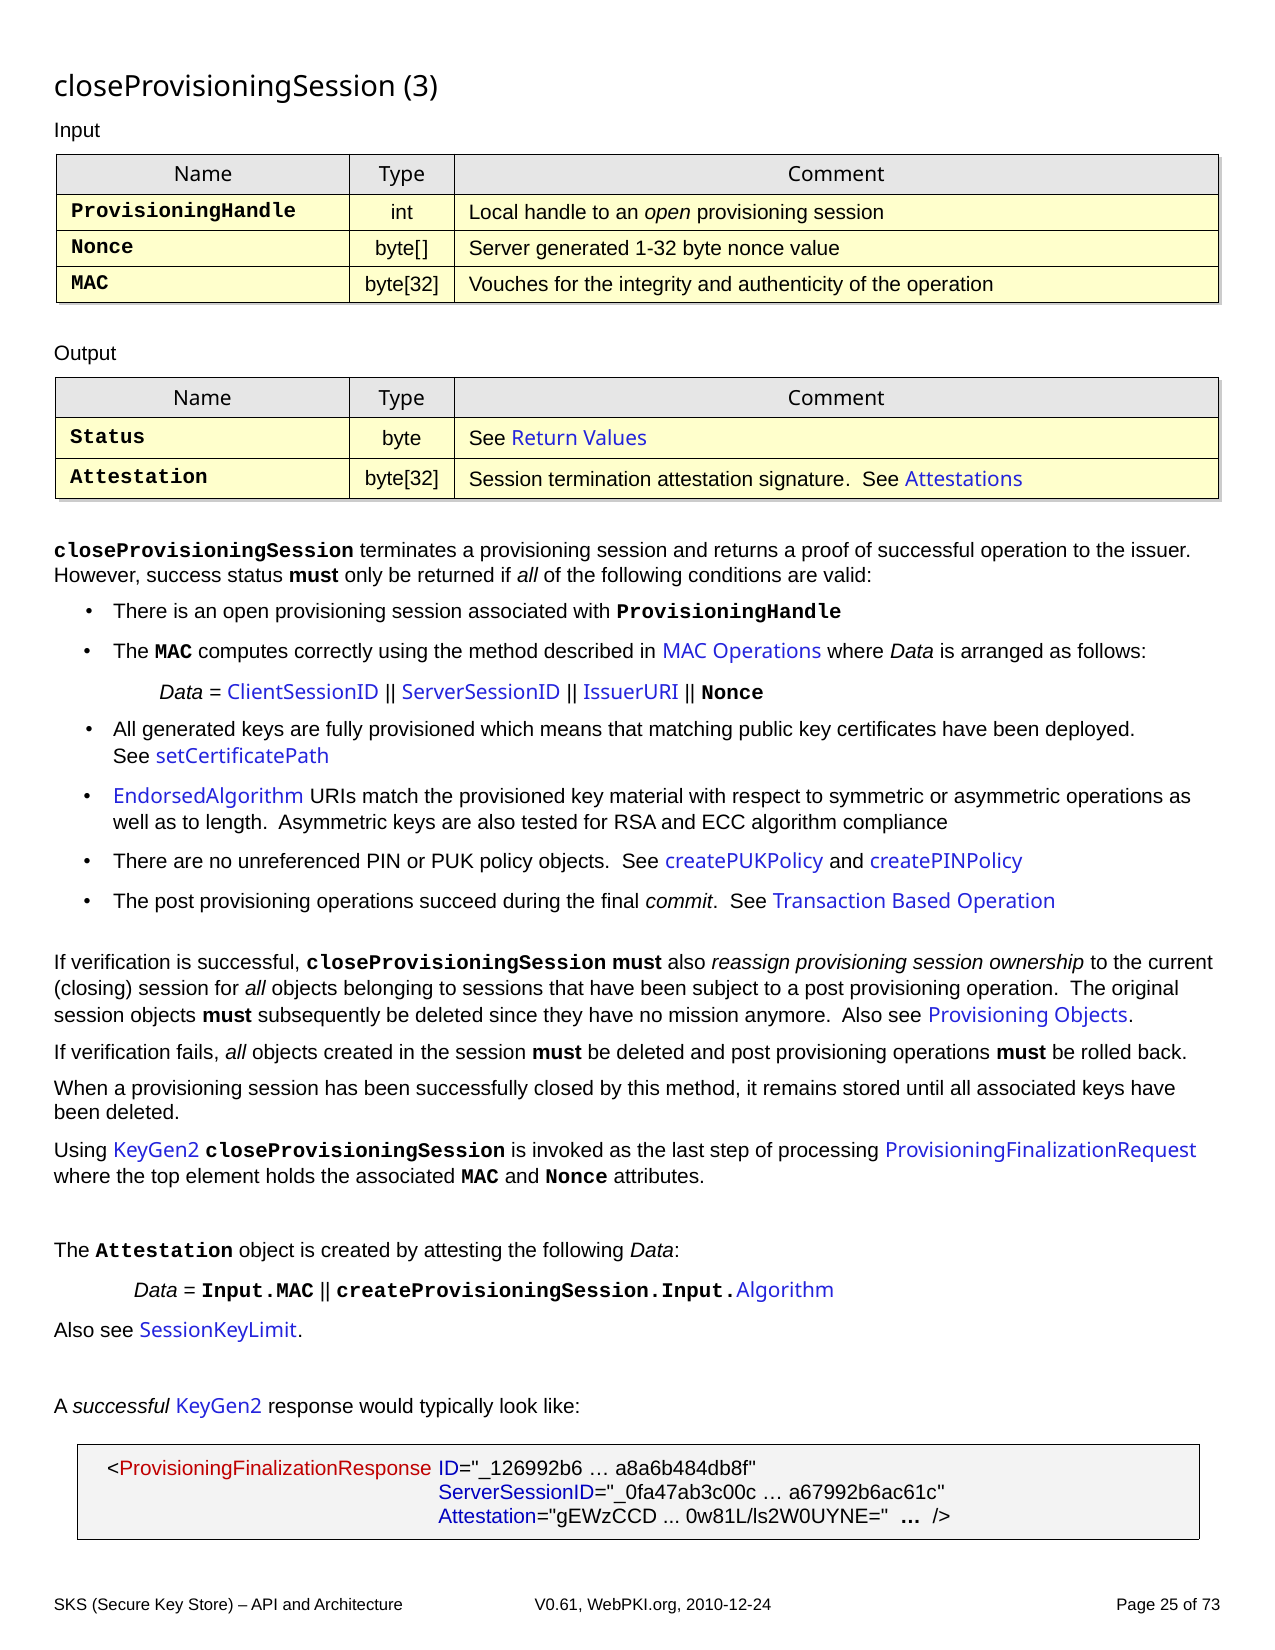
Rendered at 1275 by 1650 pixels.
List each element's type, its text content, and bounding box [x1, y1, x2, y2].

text A successful KeyGen2 response would typically look like: [54, 1391, 1221, 1420]
table_cell See Return Values [455, 418, 1218, 458]
text When a provisioning session has been successfully closed by this method, it remains stored until all associated keys have been deleted. [54, 1076, 1221, 1124]
table_cell Local handle to an open provisioning session [455, 195, 1218, 230]
table_header Comment [455, 155, 1218, 194]
text Input [54, 118, 1221, 142]
text If verification fails, all objects created in the session must be deleted and post provisioning operations must be rolled back. [54, 1040, 1221, 1064]
table_header Type [350, 378, 454, 417]
table_cell byte⁮[32] [350, 267, 454, 302]
list The MAC computes correctly using the method described in MAC Operations where Data is arranged as follows: [83, 637, 1221, 665]
list All generated keys are fully provisioned which means that matching public key certificates have been deployed. See setCertificatePath [85, 717, 1221, 770]
table_cell byte[ ] [350, 231, 454, 266]
list Data = ClientSessionID || ServerSessionID || IssuerURI || Nonce [83, 677, 1221, 706]
list There are no unreferenced PIN or PUK policy objects. See createPUKPolicy and createPINPolicy [83, 846, 1221, 874]
table_cell Server generated 1-32 byte nonce value [455, 231, 1218, 266]
table_cell Attestation [56, 459, 349, 498]
list EndorsedAlgorithm URIs match the provisioned key material with respect to symmetric or asymmetric operations as well as to length. Asymmetric keys are also tested for RSA and ECC algorithm compliance [83, 782, 1221, 834]
text closeProvisioningSession terminates a provisioning session and returns a proof of successful operation to the issuer. However, success status must only be returned if all of the following conditions are valid: [54, 537, 1221, 587]
table_cell int [350, 195, 454, 230]
text Output [54, 341, 1221, 365]
text Data = Input.MAC || createProvisioningSession.Input.Algorithm [54, 1275, 1221, 1303]
table_header Name [57, 155, 349, 194]
list The post provisioning operations succeed during the final commit. See Transaction Based Operation [83, 886, 1221, 914]
table_cell ProvisioningHandle [57, 195, 349, 230]
table_cell Nonce [57, 231, 349, 266]
table_header Name [56, 378, 349, 417]
text Using KeyGen2 closeProvisioningSession is invoked as the last step of processing ProvisioningFinalizationRequest where the top element holds the associated MAC and Nonce attributes. [54, 1136, 1221, 1190]
list There is an open provisioning session associated with ProvisioningHandle [85, 599, 1221, 625]
table_header Comment [455, 378, 1218, 417]
table_cell MAC [57, 267, 349, 302]
table_cell Session termination attestation signature. See Attestations [455, 459, 1218, 498]
table_header Type [350, 155, 454, 194]
text Also see SessionKeyLimit. [54, 1315, 1221, 1344]
table_header <ProvisioningFinalizationResponse ID="_126992b6 … a8a6b484db8f" ServerSessionID="_0fa47ab3c00c … a67992b6ac61c" Attestation="gEWzCCD ... 0w81L/ls2W0UYNE=" … /> [78, 1445, 1199, 1539]
table_cell Status [56, 418, 349, 458]
text The Attestation object is created by attesting the following Data: [54, 1237, 1221, 1263]
subtitle closeProvisioningSession (3) [54, 66, 1221, 105]
text If verification is successful, closeProvisioningSession must also reassign provisioning session ownership to the current (closing) session for all objects belonging to sessions that have been subject to a post provisioning operation. The original session objects must subsequently be deleted since they have no mission anymore. Also see Provisioning Objects. [54, 950, 1221, 1028]
table_cell byte[32] [350, 459, 454, 498]
table_cell Vouches for the integrity and authenticity of the operation [455, 267, 1218, 302]
table_cell byte [350, 418, 454, 458]
